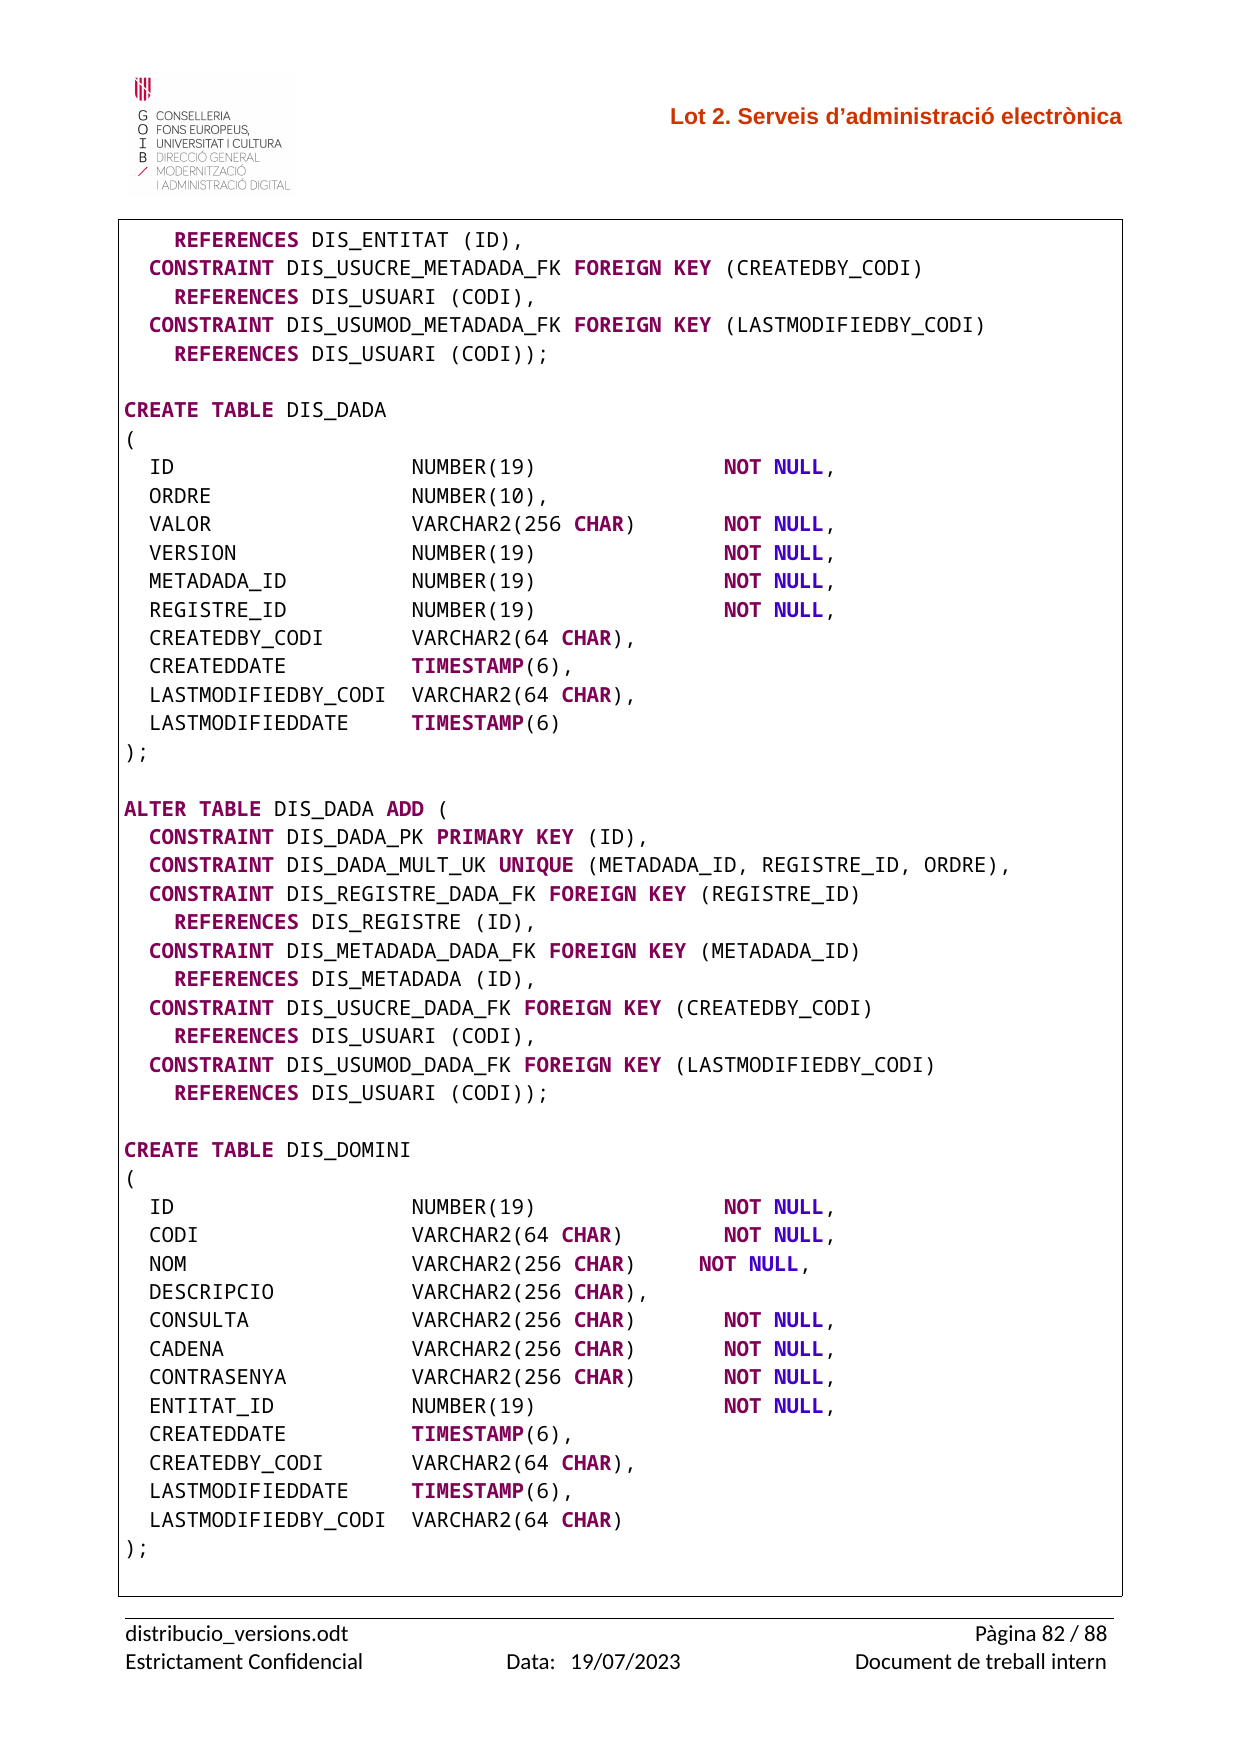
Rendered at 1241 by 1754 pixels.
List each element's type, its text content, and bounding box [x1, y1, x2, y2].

table_header REFERENCES DIS_ENTITAT (ID), CONSTRAINT DIS_USUCRE_METADADA_FK FOREIGN KEY (CREATEDBY_CODI) REFERENCES DIS_USUARI (CODI), CONSTRAINT DIS_USUMOD_METADADA_FK FOREIGN KEY (LASTMODIFIEDBY_CODI) REFERENCES DIS_USUARI (CODI)); CREATE TABLE DIS_DADA ( ID NUMBER(19) NOT NULL, ORDRE NUMBER(10), VALOR VARCHAR2(256 CHAR) NOT NULL, VERSION NUMBER(19) NOT NULL, METADADA_ID NUMBER(19) NOT NULL, REGISTRE_ID NUMBER(19) NOT NULL, CREATEDBY_CODI VARCHAR2(64 CHAR), CREATEDDATE TIMESTAMP(6), LASTMODIFIEDBY_CODI VARCHAR2(64 CHAR), LASTMODIFIEDDATE TIMESTAMP(6) ); ALTER TABLE DIS_DADA ADD ( CONSTRAINT DIS_DADA_PK PRIMARY KEY (ID), CONSTRAINT DIS_DADA_MULT_UK UNIQUE (METADADA_ID, REGISTRE_ID, ORDRE), CONSTRAINT DIS_REGISTRE_DADA_FK FOREIGN KEY (REGISTRE_ID) REFERENCES DIS_REGISTRE (ID), CONSTRAINT DIS_METADADA_DADA_FK FOREIGN KEY (METADADA_ID) REFERENCES DIS_METADADA (ID), CONSTRAINT DIS_USUCRE_DADA_FK FOREIGN KEY (CREATEDBY_CODI) REFERENCES DIS_USUARI (CODI), CONSTRAINT DIS_USUMOD_DADA_FK FOREIGN KEY (LASTMODIFIEDBY_CODI) REFERENCES DIS_USUARI (CODI)); CREATE TABLE DIS_DOMINI ( ID NUMBER(19) NOT NULL, CODI VARCHAR2(64 CHAR) NOT NULL, NOM VARCHAR2(256 CHAR) NOT NULL, DESCRIPCIO VARCHAR2(256 CHAR), CONSULTA VARCHAR2(256 CHAR) NOT NULL, CADENA VARCHAR2(256 CHAR) NOT NULL, CONTRASENYA VARCHAR2(256 CHAR) NOT NULL, ENTITAT_ID NUMBER(19) NOT NULL, CREATEDDATE TIMESTAMP(6), CREATEDBY_CODI VARCHAR2(64 CHAR), LASTMODIFIEDDATE TIMESTAMP(6), LASTMODIFIEDBY_CODI VARCHAR2(64 CHAR) ); [119, 220, 1122, 1596]
picture [126, 70, 299, 197]
